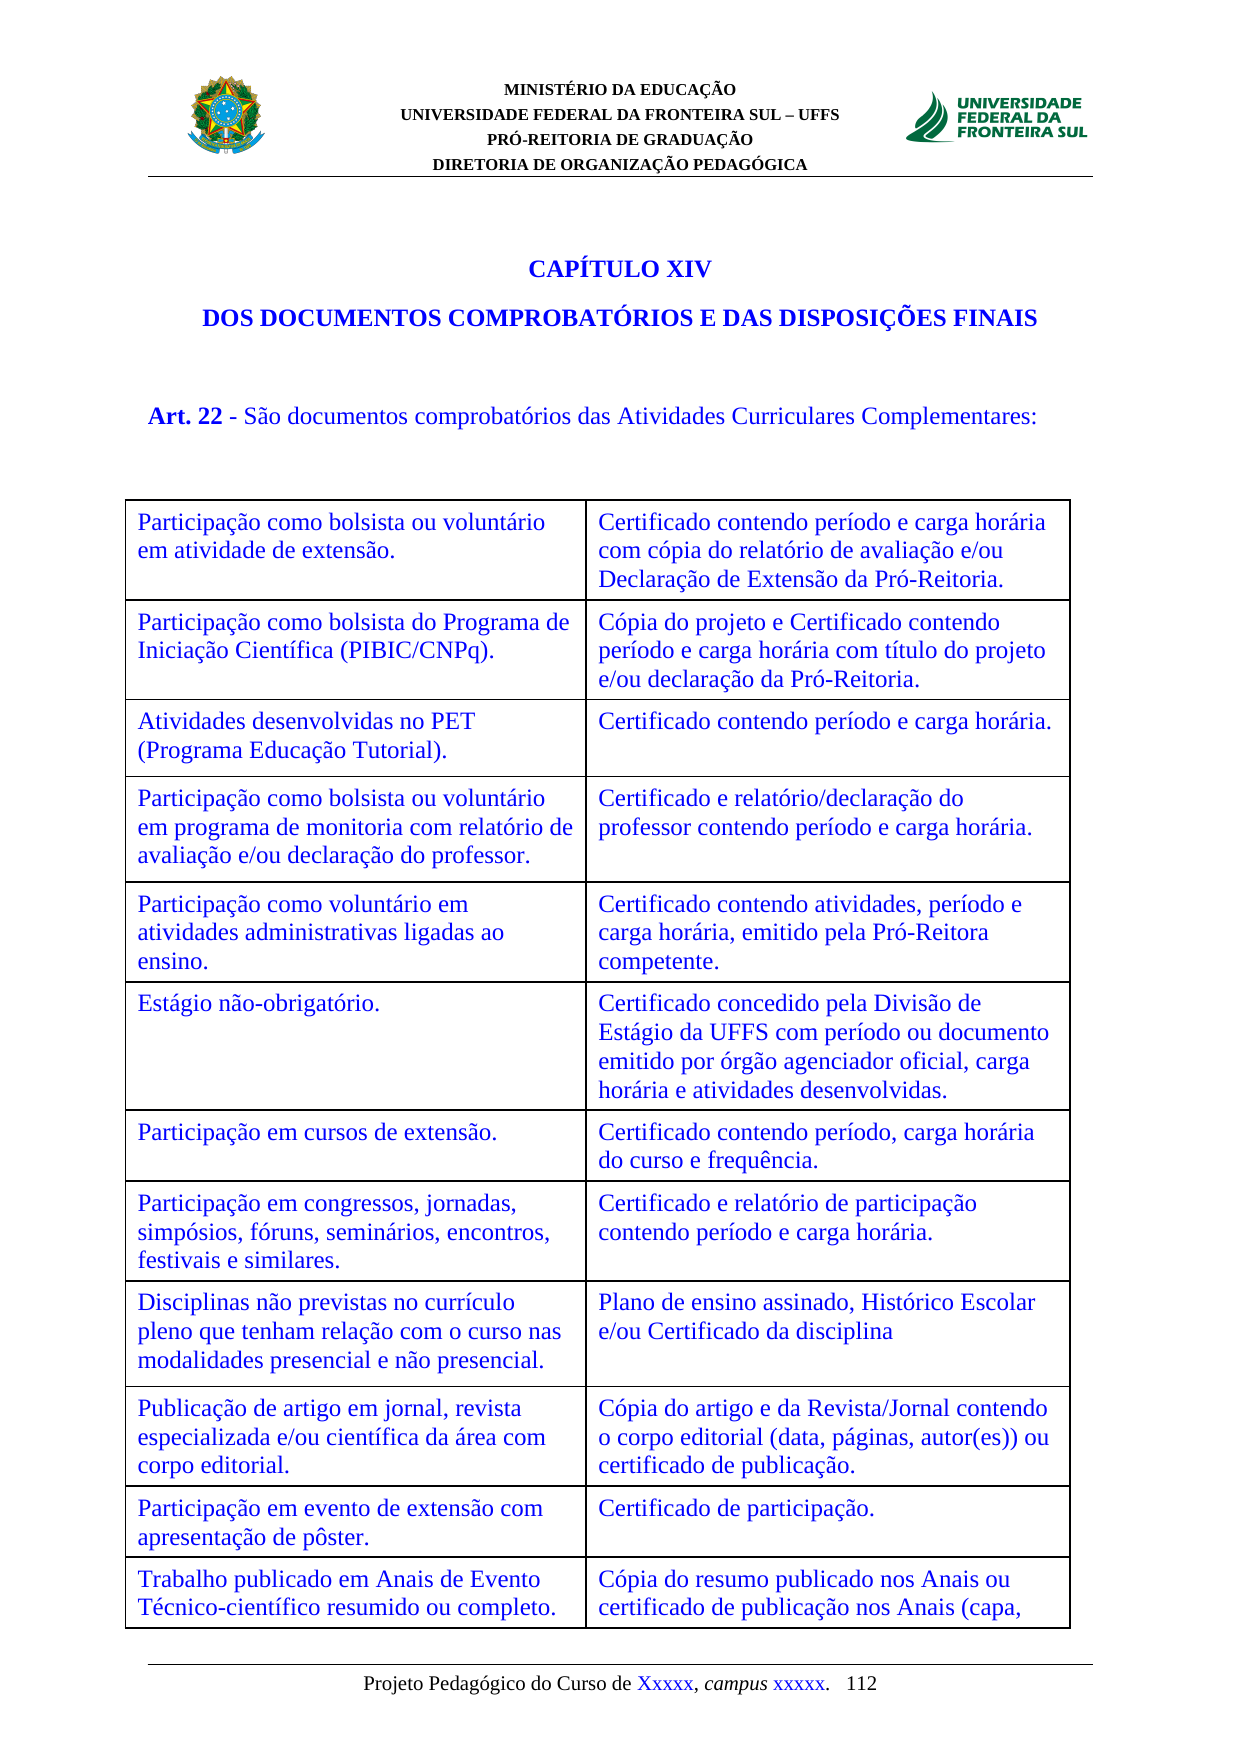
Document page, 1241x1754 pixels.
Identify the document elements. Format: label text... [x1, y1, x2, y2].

table_cell Participação em evento de extensão com apresentação de pôster. [126, 1487, 585, 1556]
picture [187, 76, 265, 154]
text CAPÍTULO XIV [148, 254, 1093, 283]
table_cell Participação como voluntário em atividades administrativas ligadas ao ensino. [126, 883, 585, 981]
table_cell Cópia do resumo publicado nos Anais ou certificado de publicação nos Anais (capa, [587, 1558, 1069, 1627]
table_cell Participação como bolsista do Programa de Iniciação Científica (PIBIC/CNPq). [126, 601, 585, 699]
table_cell Disciplinas não previstas no currículo pleno que tenham relação com o curso nas modalidades presencial e não presencial. [126, 1282, 585, 1386]
table_cell Certificado e relatório/declaração do professor contendo período e carga horária. [587, 777, 1069, 881]
table_cell Certificado contendo atividades, período e carga horária, emitido pela Pró-Reitora competente. [587, 883, 1069, 981]
text Art. 22 - São documentos comprobatórios das Atividades Curriculares Complementares: [148, 401, 1093, 430]
table_cell Plano de ensino assinado, Histórico Escolar e/ou Certificado da disciplina [587, 1282, 1069, 1386]
table_cell Estágio não-obrigatório. [126, 983, 585, 1109]
table_cell Trabalho publicado em Anais de Evento Técnico-científico resumido ou completo. [126, 1558, 585, 1627]
text DOS DOCUMENTOS COMPROBATÓRIOS E DAS DISPOSIÇÕES FINAIS [148, 303, 1093, 332]
table_cell Certificado e relatório de participação contendo período e carga horária. [587, 1182, 1069, 1280]
table_cell Participação em congressos, jornadas, simpósios, fóruns, seminários, encontros, festivais e similares. [126, 1182, 585, 1280]
table_cell Cópia do projeto e Certificado contendo período e carga horária com título do projeto e/ou declaração da Pró-Reitoria. [587, 601, 1069, 699]
table_cell Atividades desenvolvidas no PET (Programa Educação Tutorial). [126, 700, 585, 776]
table_cell Certificado de participação. [587, 1487, 1069, 1556]
table_cell Participação em cursos de extensão. [126, 1111, 585, 1180]
table_cell Certificado contendo período e carga horária. [587, 700, 1069, 776]
picture [903, 90, 1090, 146]
table_header Participação como bolsista ou voluntário em atividade de extensão. [126, 501, 585, 599]
table_cell Participação como bolsista ou voluntário em programa de monitoria com relatório de avaliação e/ou declaração do professor. [126, 777, 585, 881]
table_cell Certificado concedido pela Divisão de Estágio da UFFS com período ou documento emitido por órgão agenciador oficial, carga horária e atividades desenvolvidas. [587, 983, 1069, 1109]
table_header Certificado contendo período e carga horária com cópia do relatório de avaliação e/ou Declaração de Extensão da Pró-Reitoria. [587, 501, 1069, 599]
table_cell Cópia do artigo e da Revista/Jornal contendo o corpo editorial (data, páginas, autor(es)) ou certificado de publicação. [587, 1387, 1069, 1485]
table_cell Publicação de artigo em jornal, revista especializada e/ou científica da área com corpo editorial. [126, 1387, 585, 1485]
table_cell Certificado contendo período, carga horária do curso e frequência. [587, 1111, 1069, 1180]
